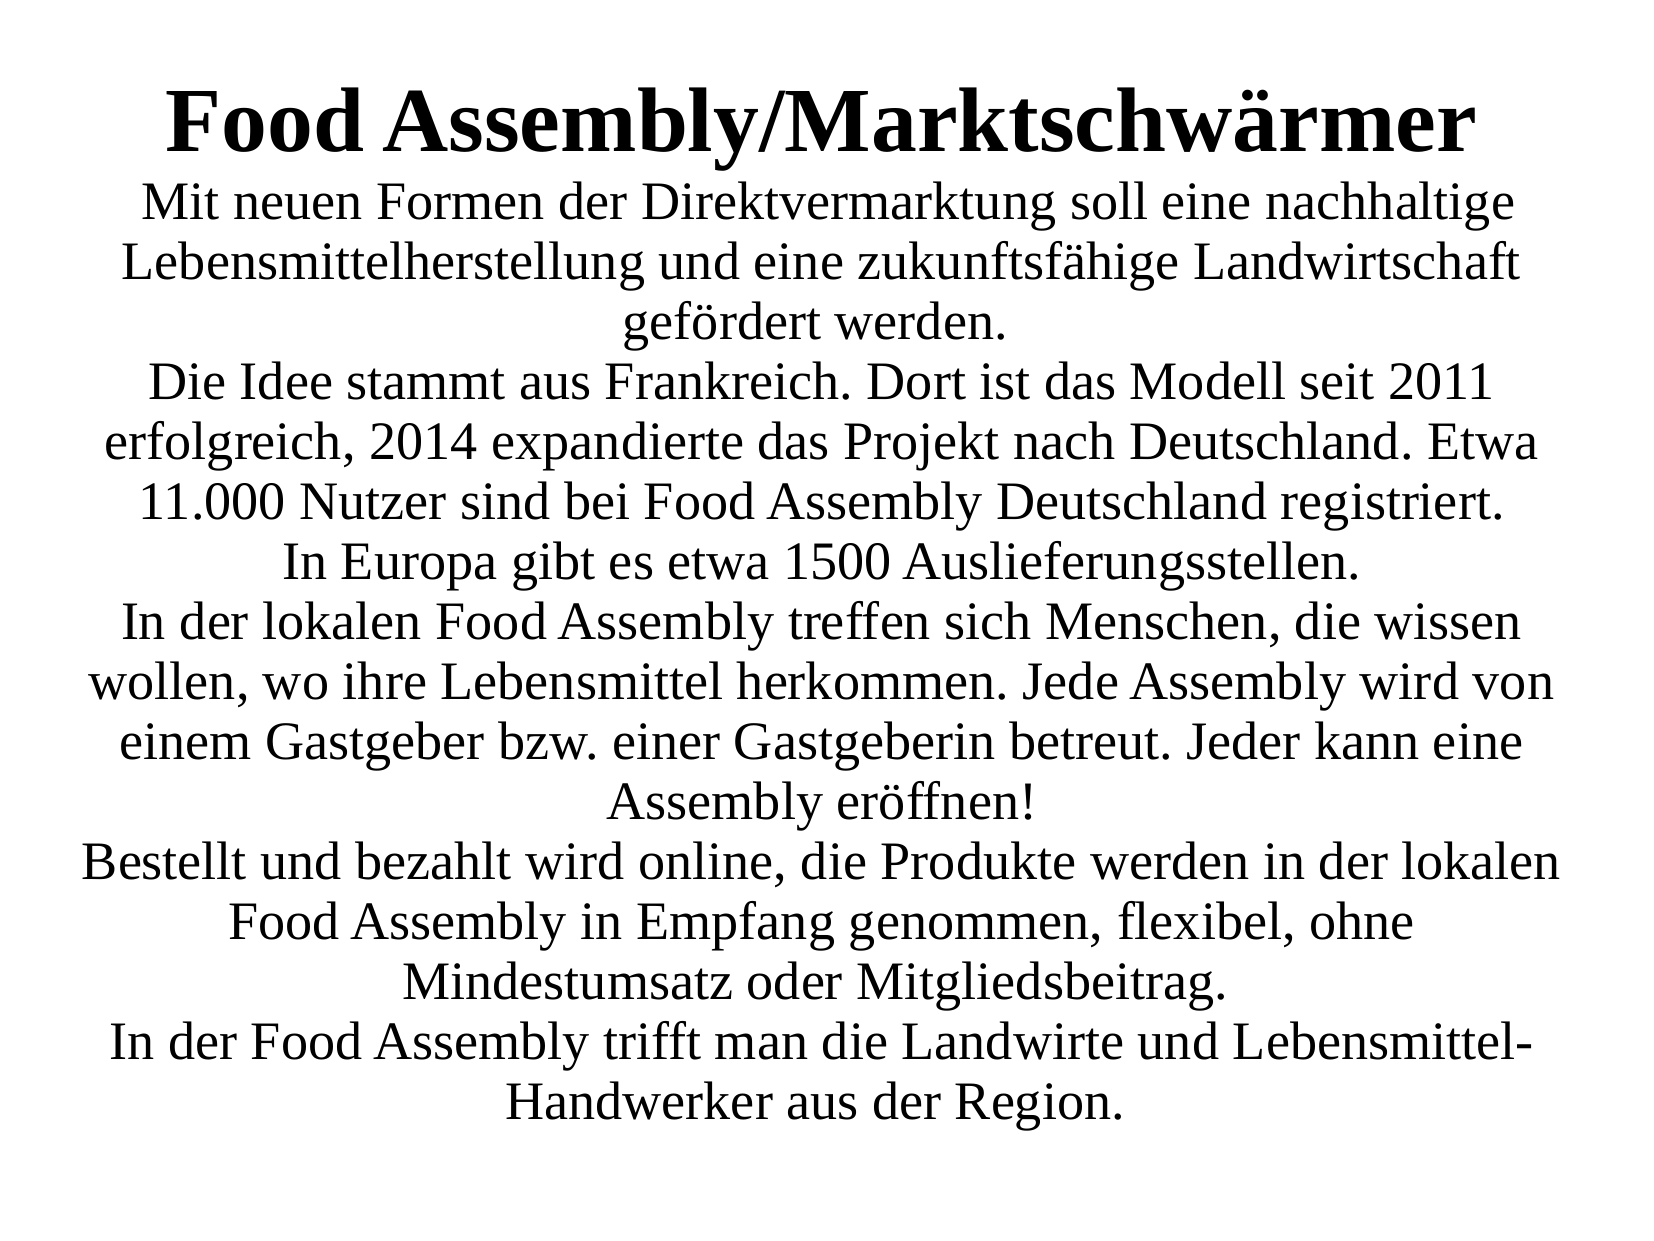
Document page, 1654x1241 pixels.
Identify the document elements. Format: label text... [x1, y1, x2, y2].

text_box Food Assembly/Marktschwärmer Mit neuen Formen der Direktvermarktung soll eine nachhaltige Lebensmittelherstellung und eine zukunftsfähige Landwirtschaft gefördert werden. Die Idee stammt aus Frankreich. Dort ist das Modell seit 2011 erfolgreich, 2014 expandierte das Projekt nach Deutschland. Etwa 11.000 Nutzer sind bei Food Assembly Deutschland registriert. In Europa gibt es etwa 1500 Auslieferungsstellen. In der lokalen Food Assembly treffen sich Menschen, die wissen wollen, wo ihre Lebensmittel herkommen. Jede Assembly wird von einem Gastgeber bzw. einer Gastgeberin betreut. Jeder kann eine Assembly eröffnen! Bestellt und bezahlt wird online, die Produkte werden in der lokalen Food Assembly in Empfang genommen, flexibel, ohne Mindestumsatz oder Mitgliedsbeitrag. In der Food Assembly trifft man die Landwirte und Lebensmittel-Handwerker aus der Region. [67, 62, 1601, 1144]
